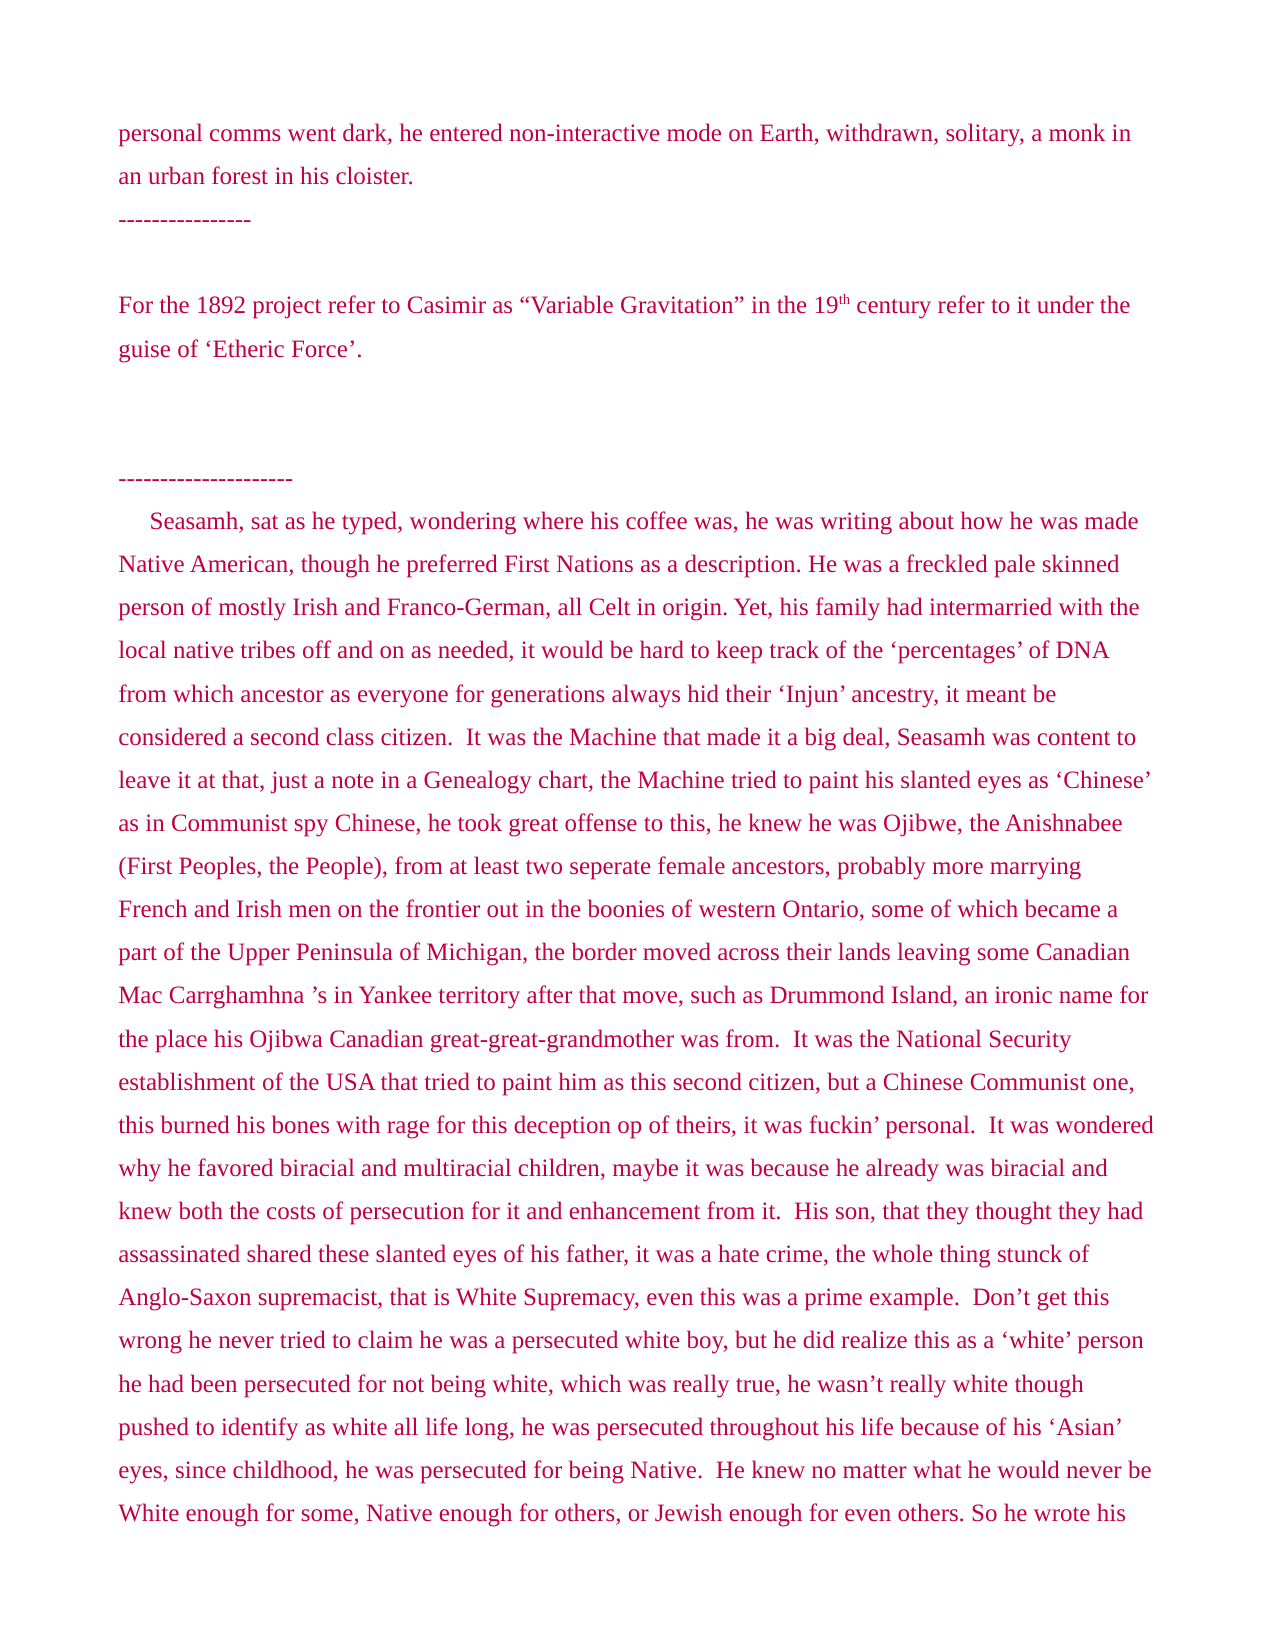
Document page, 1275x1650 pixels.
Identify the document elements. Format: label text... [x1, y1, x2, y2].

text personal comms went dark, he entered non-interactive mode on Earth, withdrawn, solitary, a monk in an urban forest in his cloister. [118, 118, 1157, 190]
text For the 1892 project refer to Casimir as “Variable Gravitation” in the 19th century refer to it under the guise of ‘Etheric Force’. [118, 291, 1157, 362]
text --------------------- [118, 463, 1157, 492]
text ---------------- [118, 204, 1157, 233]
text Seasamh, sat as he typed, wondering where his coffee was, he was writing about how he was made Native American, though he preferred First Nations as a description. He was a freckled pale skinned person of mostly Irish and Franco-German, all Celt in origin. Yet, his family had intermarried with the local native tribes off and on as needed, it would be hard to keep track of the ‘percentages’ of DNA from which ancestor as everyone for generations always hid their ‘Injun’ ancestry, it meant be considered a second class citizen. It was the Machine that made it a big deal, Seasamh was content to leave it at that, just a note in a Genealogy chart, the Machine tried to paint his slanted eyes as ‘Chinese’ as in Communist spy Chinese, he took great offense to this, he knew he was Ojibwe, the Anishnabee (First Peoples, the People), from at least two seperate female ancestors, probably more marrying French and Irish men on the frontier out in the boonies of western Ontario, some of which became a part of the Upper Peninsula of Michigan, the border moved across their lands leaving some Canadian Mac Carrghamhna ’s in Yankee territory after that move, such as Drummond Island, an ironic name for the place his Ojibwa Canadian great-great-grandmother was from. It was the National Security establishment of the USA that tried to paint him as this second citizen, but a Chinese Communist one, this burned his bones with rage for this deception op of theirs, it was fuckin’ personal. It was wondered why he favored biracial and multiracial children, maybe it was because he already was biracial and knew both the costs of persecution for it and enhancement from it. His son, that they thought they had assassinated shared these slanted eyes of his father, it was a hate crime, the whole thing stunck of Anglo-Saxon supremacist, that is White Supremacy, even this was a prime example. Don’t get this wrong he never tried to claim he was a persecuted white boy, but he did realize this as a ‘white’ person he had been persecuted for not being white, which was really true, he wasn’t really white though pushed to identify as white all life long, he was persecuted throughout his life because of his ‘Asian’ eyes, since childhood, he was persecuted for being Native. He knew no matter what he would never be White enough for some, Native enough for others, or Jewish enough for even others. So he wrote his [118, 506, 1157, 1527]
